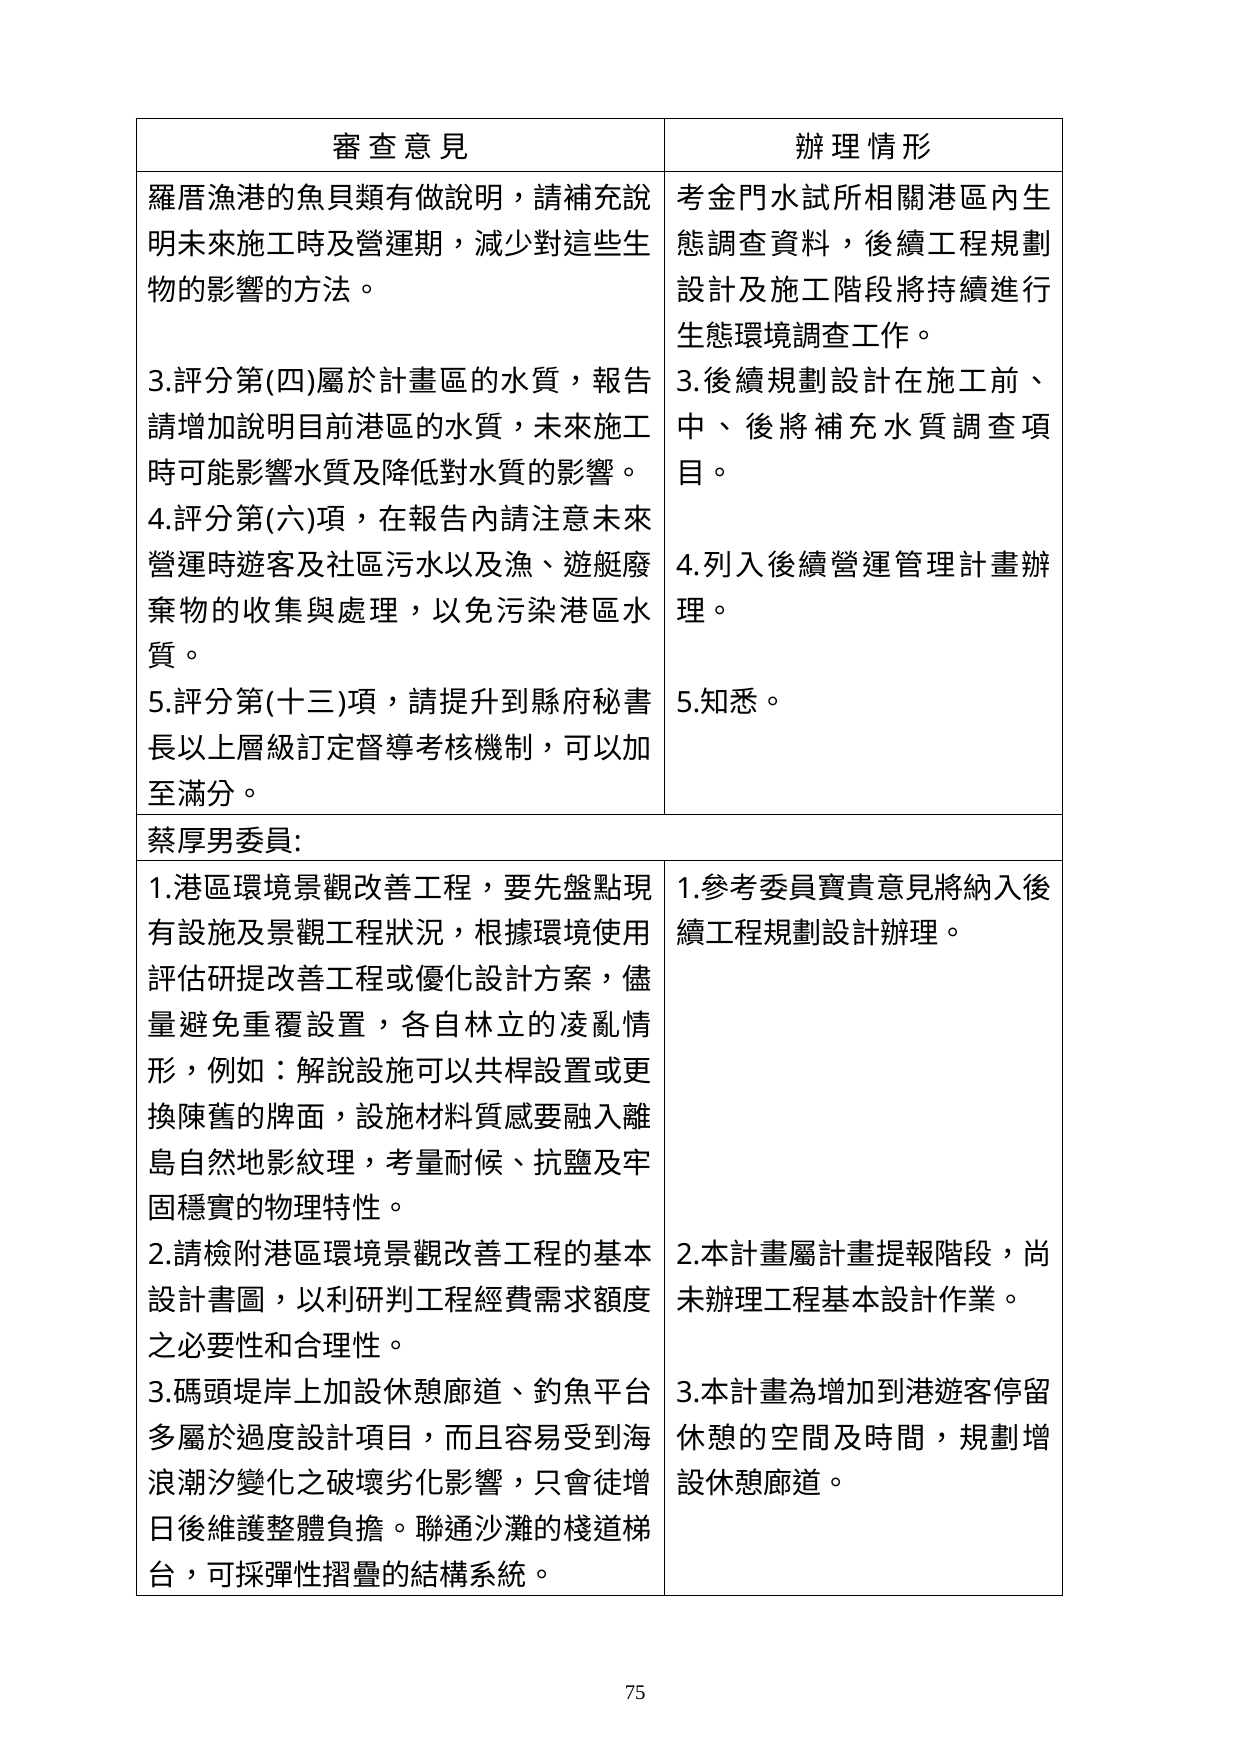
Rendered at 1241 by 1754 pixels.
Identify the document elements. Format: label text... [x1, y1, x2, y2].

table_cell 羅厝漁港的魚貝類有做說明，請補充說明未來施工時及營運期，減少對這些生物的影響的方法。 3.評分第(四)屬於計畫區的水質，報告請增加說明目前港區的水質，未來施工時可能影響水質及降低對水質的影響。 4.評分第(六)項，在報告內請注意未來營運時遊客及社區污水以及漁、遊艇廢棄物的收集與處理，以免污染港區水質。 5.評分第(十三)項，請提升到縣府秘書長以上層級訂定督導考核機制，可以加至滿分。 [137, 172, 664, 813]
table_cell 考金門水試所相關港區內生態調查資料，後續工程規劃設計及施工階段將持續進行生態環境調查工作。 3.後續規劃設計在施工前、中、後將補充水質調查項目。 4.列入後續營運管理計畫辦理。 5.知悉。 [665, 172, 1062, 813]
table_header 辦 理 情 形 [665, 119, 1062, 171]
table_cell 1.港區環境景觀改善工程，要先盤點現有設施及景觀工程狀況，根據環境使用評估研提改善工程或優化設計方案，儘量避免重覆設置，各自林立的凌亂情形，例如：解說設施可以共桿設置或更換陳舊的牌面，設施材料質感要融入離島自然地影紋理，考量耐候、抗鹽及牢固穩實的物理特性。 2.請檢附港區環境景觀改善工程的基本設計書圖，以利研判工程經費需求額度之必要性和合理性。 3.碼頭堤岸上加設休憩廊道、釣魚平台多屬於過度設計項目，而且容易受到海浪潮汐變化之破壞劣化影響，只會徒增日後維護整體負擔。聯通沙灘的棧道梯台，可採彈性摺疊的結構系統。 [137, 861, 664, 1595]
table_cell 1.參考委員寶貴意見將納入後續工程規劃設計辦理。 2.本計畫屬計畫提報階段，尚未辦理工程基本設計作業。 3.本計畫為增加到港遊客停留休憩的空間及時間，規劃增設休憩廊道。 [665, 861, 1062, 1595]
table_header 審 查 意 見 [137, 119, 664, 171]
table_cell 蔡厚男委員: [137, 815, 1062, 860]
